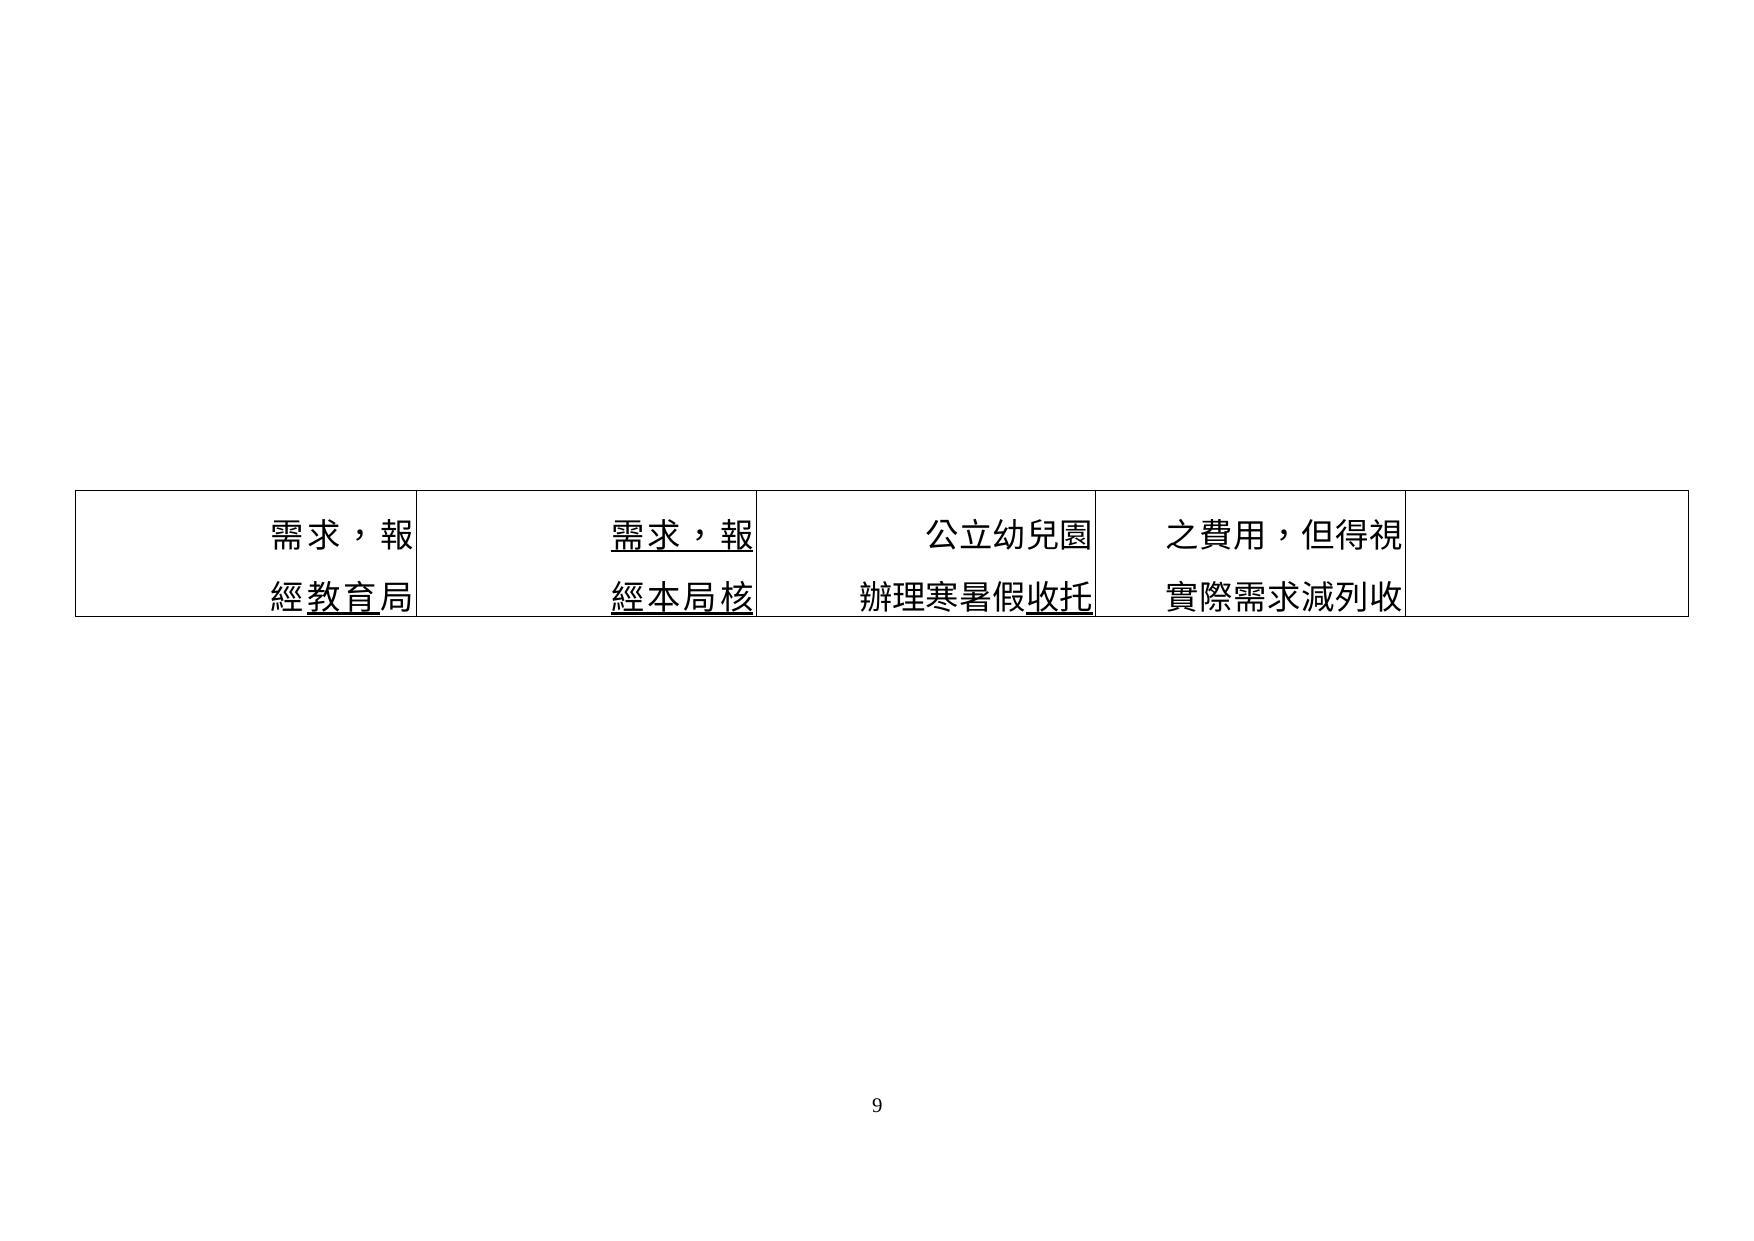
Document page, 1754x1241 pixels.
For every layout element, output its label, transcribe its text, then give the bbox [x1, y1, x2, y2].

table_cell 需求，報經教育局 [76, 491, 416, 616]
table_cell 之費用，但得視實際需求減列收 [1096, 491, 1405, 616]
table_cell 需求，報經本局核 [417, 491, 756, 616]
table_cell [1406, 491, 1688, 616]
table_cell 公立幼兒園辦理寒暑假收托 [757, 491, 1095, 616]
